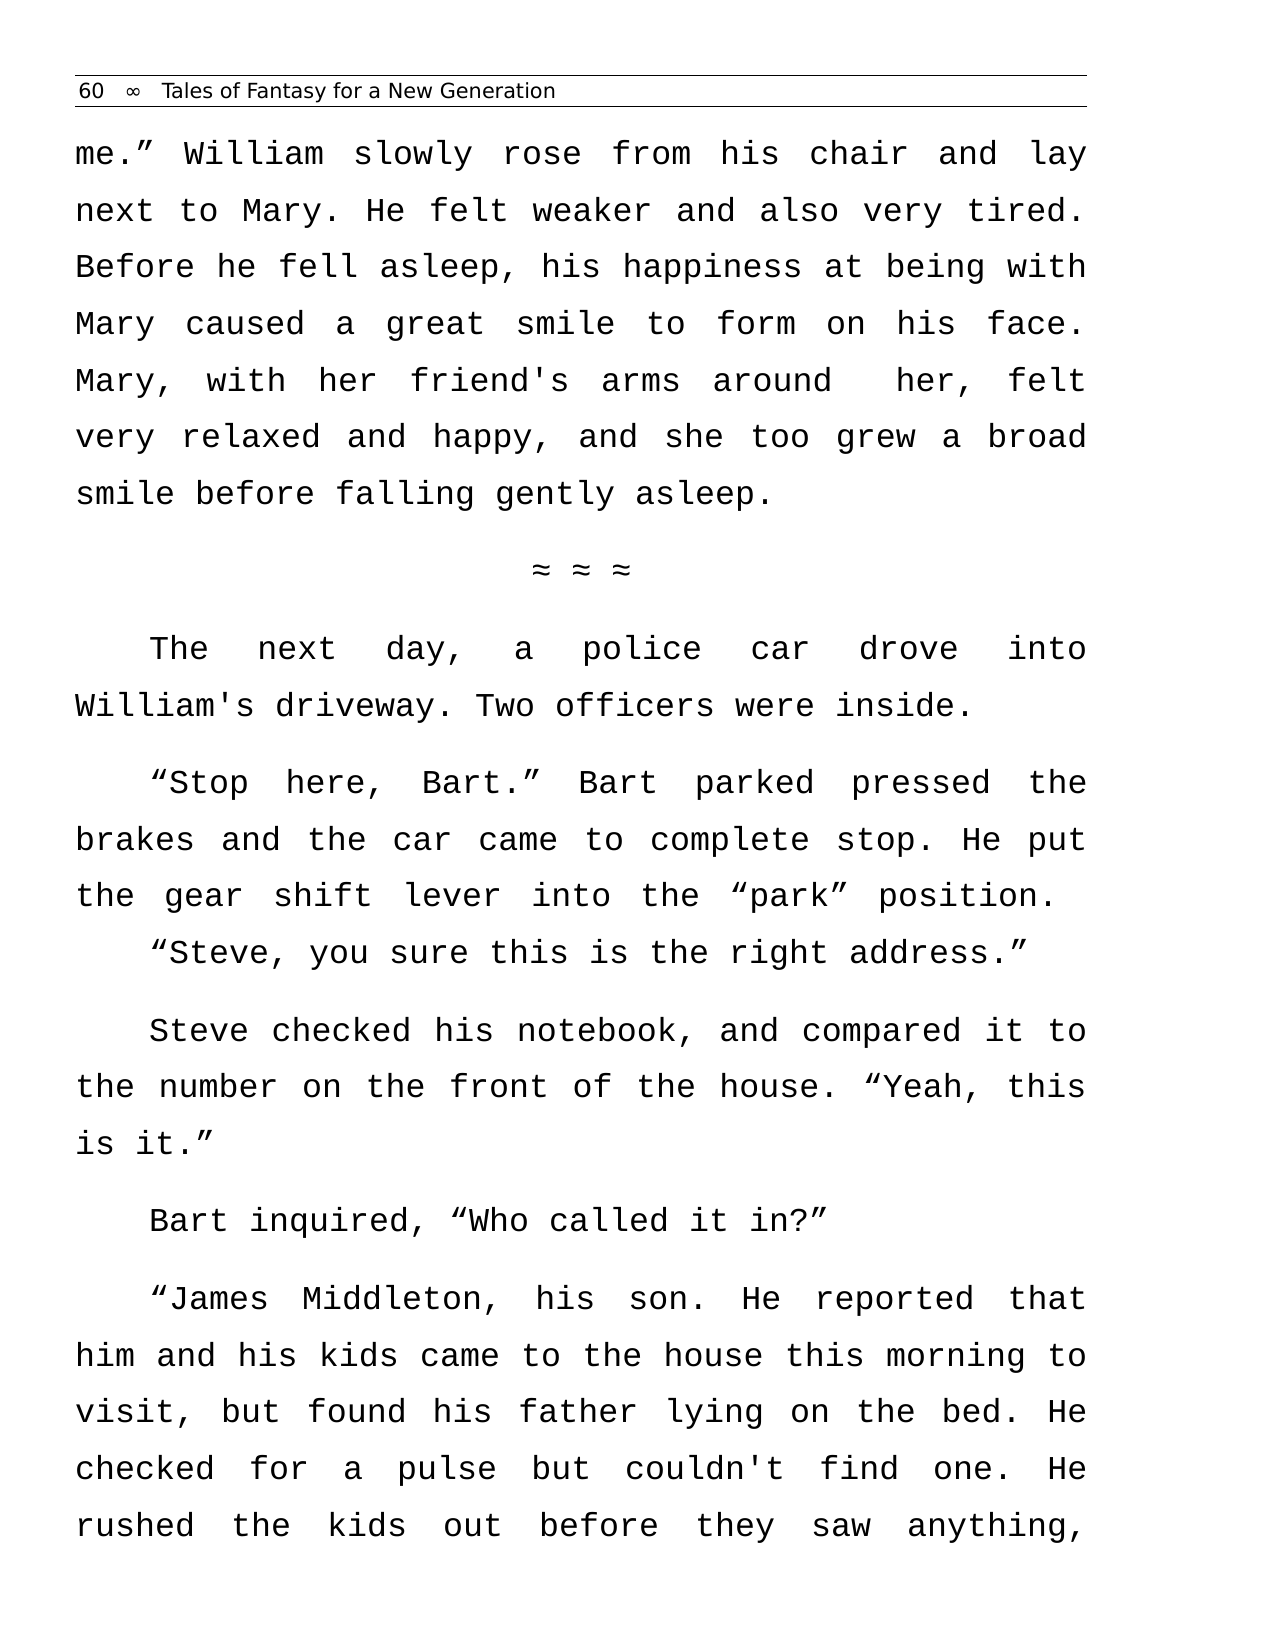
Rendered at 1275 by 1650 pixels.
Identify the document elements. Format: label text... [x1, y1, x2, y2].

text Steve checked his notebook, and compared it to the number on the front of the house. “Yeah, this is it.” [75, 1013, 1087, 1164]
text “Stop here, Bart.” Bart parked pressed the brakes and the car came to complete stop. He put the gear shift lever into the “park” position. “Steve, you sure this is the right address.” [75, 766, 1087, 973]
text The next day, a police car drove into William's driveway. Two officers were inside. [75, 632, 1087, 726]
text Bart inquired, “Who called it in?” [75, 1204, 1087, 1242]
text me.” William slowly rose from his chair and lay next to Mary. He felt weaker and also very tired. Before he fell asleep, his happiness at being with Mary caused a great smile to form on his face. Mary, with her friend's arms around her, felt very relaxed and happy, and she too grew a broad smile before falling gently asleep. [75, 137, 1087, 514]
text ≈ ≈ ≈ [75, 554, 1087, 592]
text “James Middleton, his son. He reported that him and his kids came to the house this morning to visit, but found his father lying on the bed. He checked for a pulse but couldn't find one. He rushed the kids out before they saw anything, [75, 1282, 1087, 1546]
